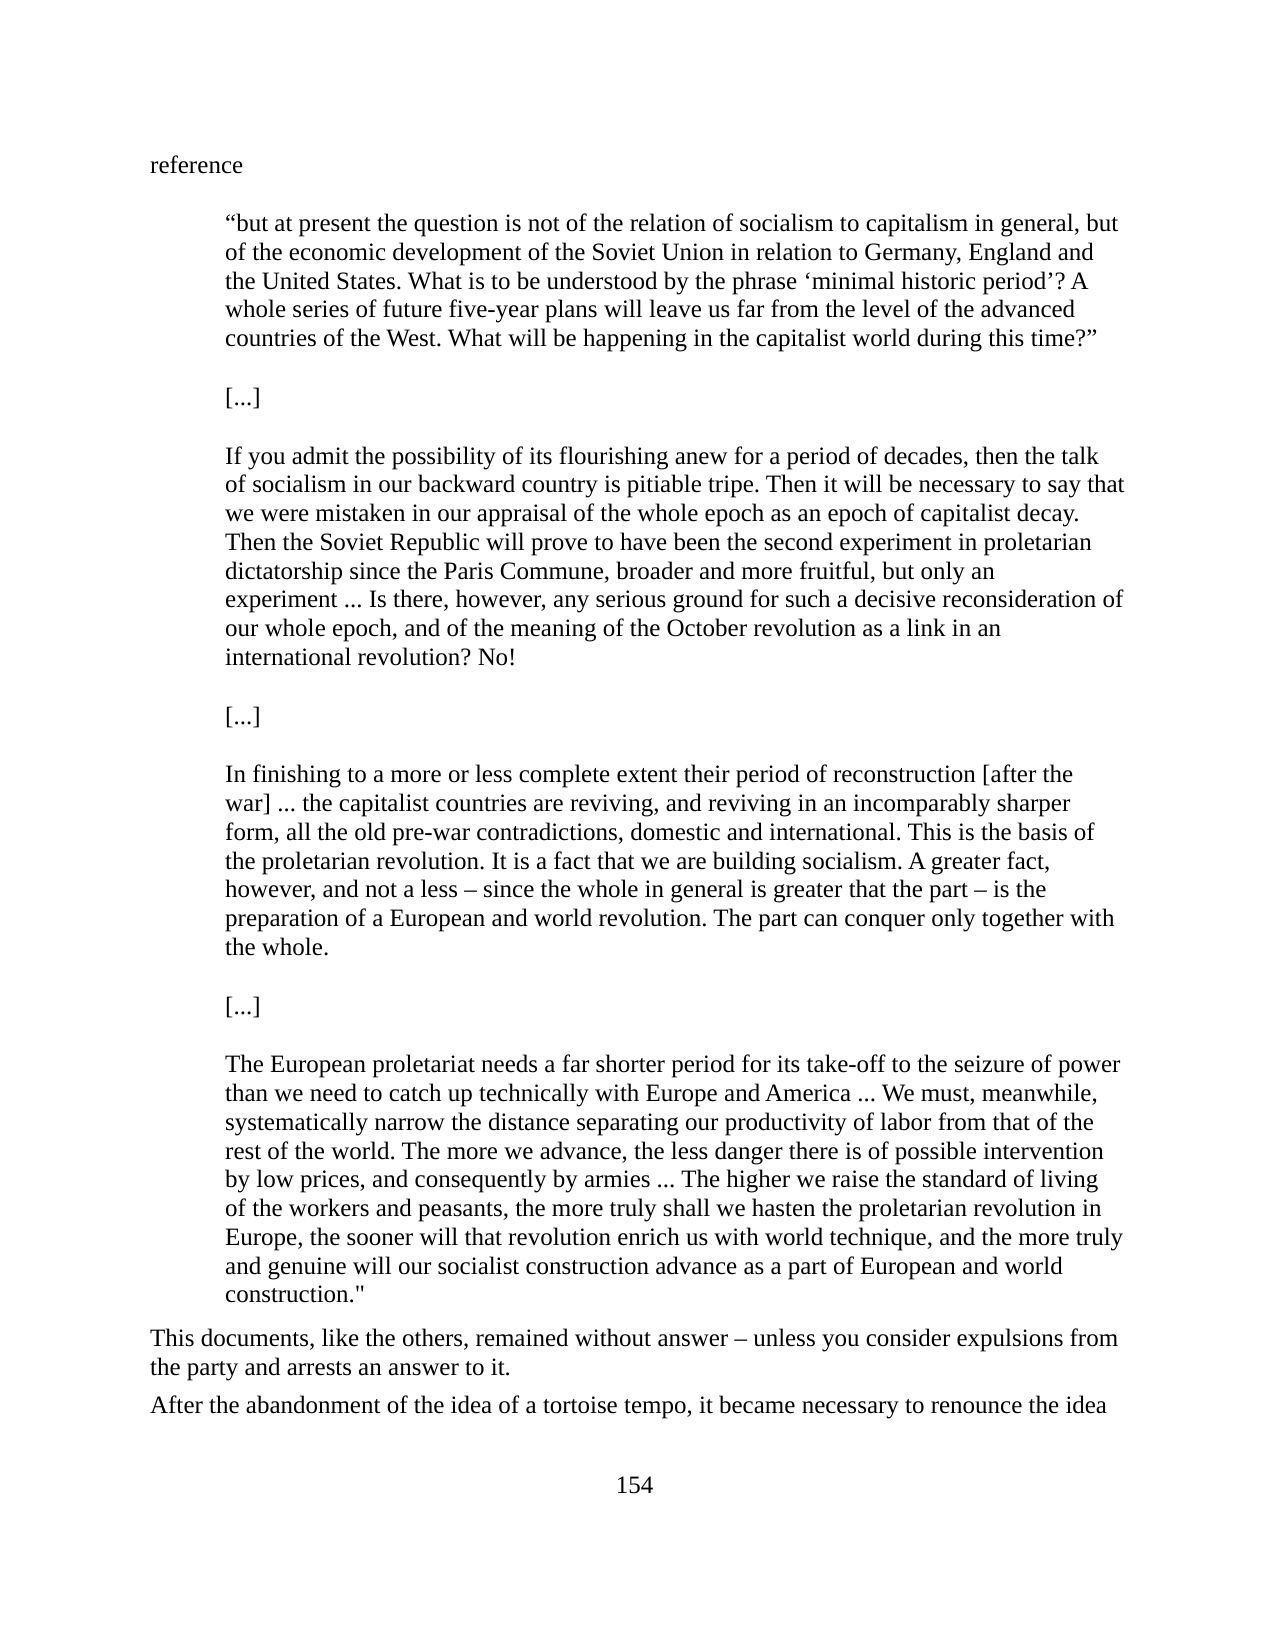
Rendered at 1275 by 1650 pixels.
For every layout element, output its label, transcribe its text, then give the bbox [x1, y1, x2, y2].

text After the abandonment of the idea of a tortoise tempo, it became necessary to renounce the idea [150, 1390, 1125, 1418]
text This documents, like the others, remained without answer – unless you consider expulsions from the party and arrests an answer to it. [150, 1323, 1125, 1381]
text [...] [225, 382, 1125, 411]
text In finishing to a more or less complete extent their period of reconstruction [after the war] ... the capitalist countries are reviving, and reviving in an incomparably sharper form, all the old pre-war contradictions, domestic and international. This is the basis of the proletarian revolution. It is a fact that we are building socialism. A greater fact, however, and not a less – since the whole in general is greater that the part – is the preparation of a European and world revolution. The part can conquer only together with the whole. [225, 759, 1125, 961]
text If you admit the possibility of its flourishing anew for a period of decades, then the talk of socialism in our backward country is pitiable tripe. Then it will be necessary to say that we were mistaken in our appraisal of the whole epoch as an epoch of capitalist decay. Then the Soviet Republic will prove to have been the second experiment in proletarian dictatorship since the Paris Commune, broader and more fruitful, but only an experiment ... Is there, however, any serious ground for such a decisive reconsideration of our whole epoch, and of the meaning of the October revolution as a link in an international revolution? No! [225, 441, 1125, 671]
text “but at present the question is not of the relation of socialism to capitalism in general, but of the economic development of the Soviet Union in relation to Germany, England and the United States. What is to be understood by the phrase ‘minimal historic period’? A whole series of future five-year plans will leave us far from the level of the advanced countries of the West. What will be happening in the capitalist world during this time?” [225, 208, 1125, 352]
text [...] [225, 701, 1125, 729]
text The European proletariat needs a far shorter period for its take-off to the seizure of power than we need to catch up technically with Europe and America ... We must, meanwhile, systematically narrow the distance separating our productivity of labor from that of the rest of the world. The more we advance, the less danger there is of possible intervention by low prices, and consequently by armies ... The higher we raise the standard of living of the workers and peasants, the more truly shall we hasten the proletarian revolution in Europe, the sooner will that revolution enrich us with world technique, and the more truly and genuine will our socialist construction advance as a part of European and world construction." [225, 1049, 1125, 1308]
text [...] [225, 991, 1125, 1019]
